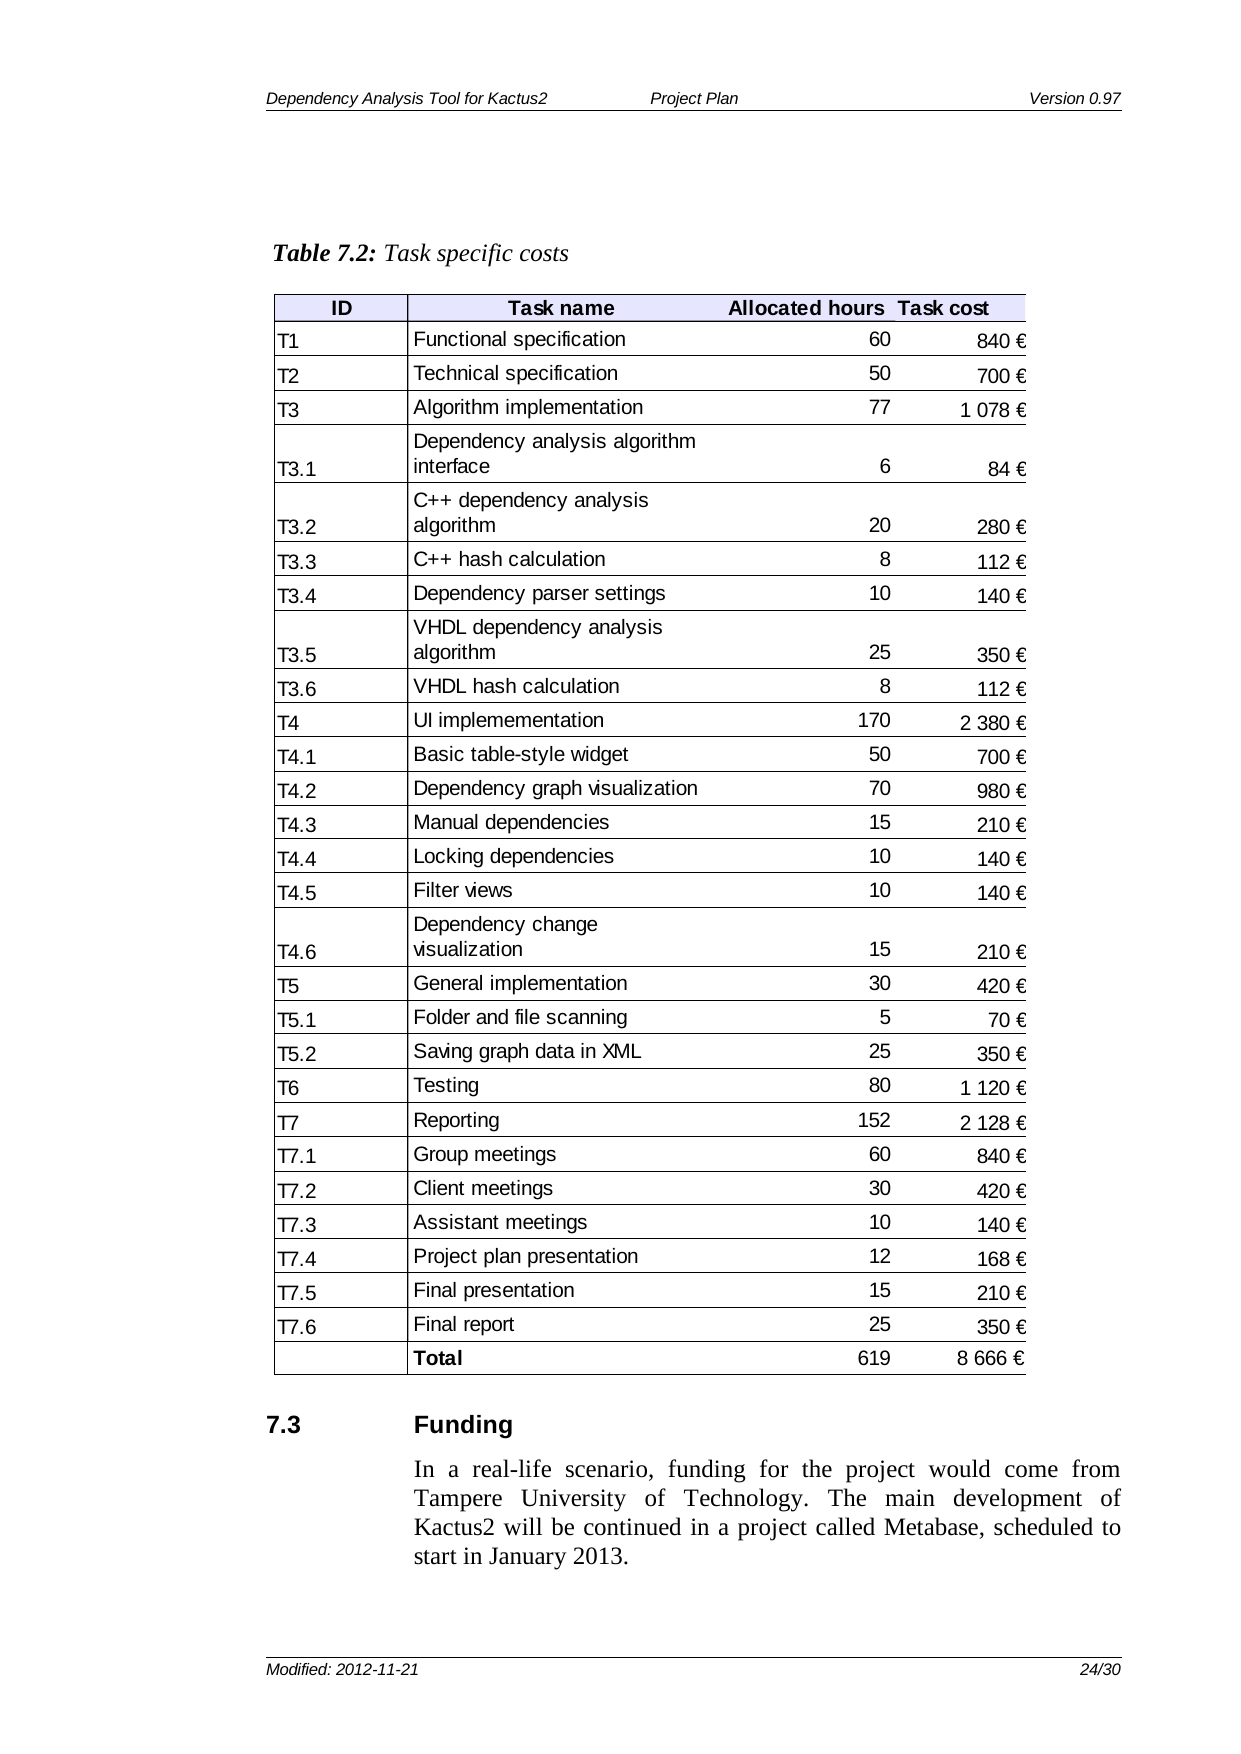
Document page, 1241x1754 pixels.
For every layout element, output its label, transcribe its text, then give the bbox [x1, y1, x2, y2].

text In a real-life scenario, funding for the project would come from Tampere University of Technology. The main development of Kactus2 will be continued in a project called Metabase, scheduled to start in January 2013. [413, 1453, 1122, 1570]
text Table 7.2: Task specific costs [272, 238, 1025, 267]
subtitle Funding [266, 1410, 1122, 1439]
